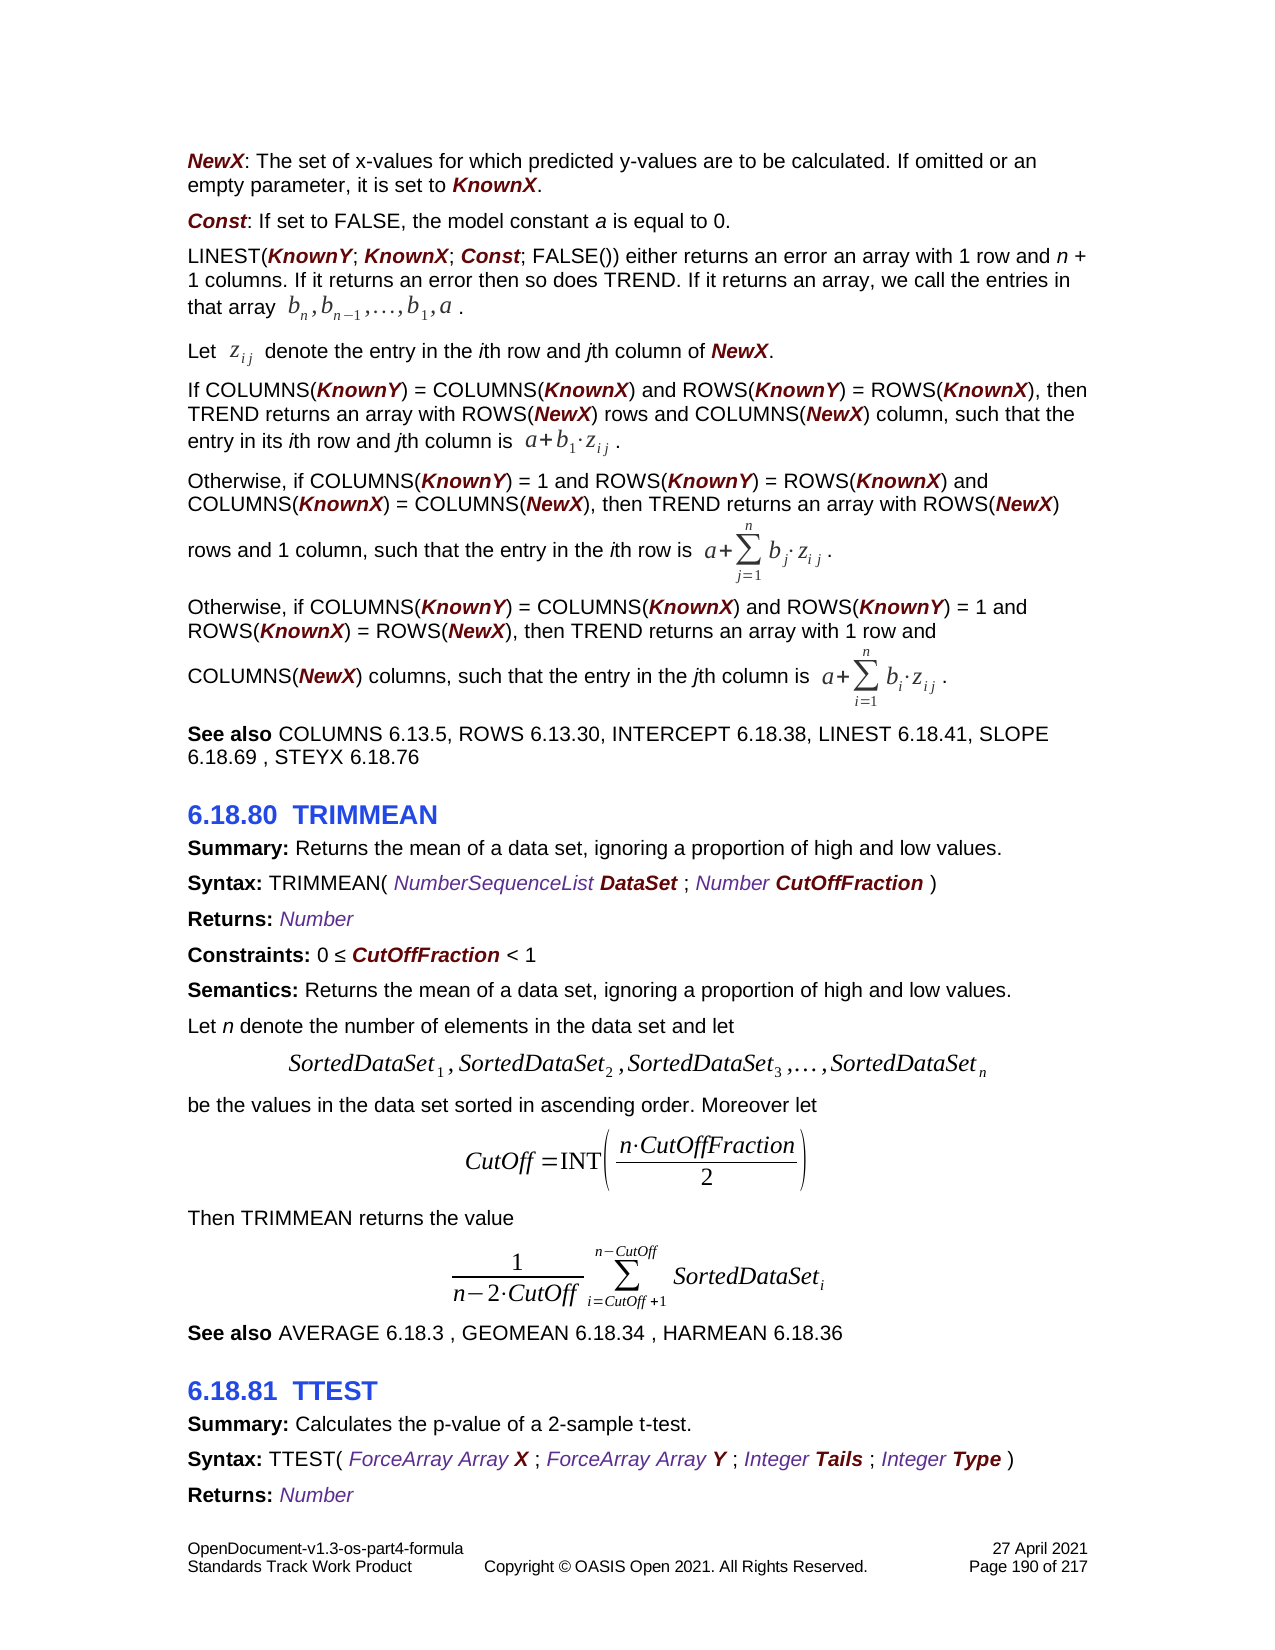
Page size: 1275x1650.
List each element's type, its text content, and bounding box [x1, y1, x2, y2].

text be the values in the data set sorted in ascending order. Moreover let [187, 1093, 1088, 1117]
text Const: If set to FALSE, the model constant a is equal to 0. [187, 209, 1088, 233]
text Returns: Number [187, 1483, 1088, 1507]
text If COLUMNS(KnownY) = COLUMNS(KnownX) and ROWS(KnownY) = ROWS(KnownX), then TREND returns an array with ROWS(NewX) rows and COLUMNS(NewX) column, such that the entry in its ith row and jth column is . [187, 378, 1088, 457]
text NewX: The set of x-values for which predicted y-values are to be calculated. If omitted or an empty parameter, it is set to KnownX. [187, 150, 1088, 197]
text See also AVERAGE 6.18.3 , GEOMEAN 6.18.34 , HARMEAN 6.18.36 [187, 1321, 1088, 1345]
text Let denote the entry in the ith row and jth column of NewX. [187, 335, 1088, 366]
text Syntax: TRIMMEAN( NumberSequenceList DataSet ; Number CutOffFraction ) [187, 872, 1088, 895]
text See also COLUMNS 6.13.5, ROWS 6.13.30, INTERCEPT 6.18.38, LINEST 6.18.41, SLOPE 6.18.69 , STEYX 6.18.76 [187, 722, 1088, 769]
text Semantics: Returns the mean of a data set, ignoring a proportion of high and low values. [187, 979, 1088, 1002]
text Let n denote the number of elements in the data set and let [187, 1014, 1088, 1038]
text Then TRIMMEAN returns the value [187, 1206, 1088, 1230]
text Returns: Number [187, 907, 1088, 931]
subtitle TRIMMEAN [187, 800, 1088, 830]
text Summary: Calculates the p-value of a 2-sample t-test. [187, 1412, 1088, 1436]
text Summary: Returns the mean of a data set, ignoring a proportion of high and low values. [187, 836, 1088, 860]
text Otherwise, if COLUMNS(KnownY) = COLUMNS(KnownX) and ROWS(KnownY) = 1 and ROWS(KnownX) = ROWS(NewX), then TREND returns an array with 1 row and COLUMNS(NewX) columns, such that the entry in the jth column is . [187, 596, 1088, 710]
text Otherwise, if COLUMNS(KnownY) = 1 and ROWS(KnownY) = ROWS(KnownX) and COLUMNS(KnownX) = COLUMNS(NewX), then TREND returns an array with ROWS(NewX) rows and 1 column, such that the entry in the ith row is . [187, 469, 1088, 583]
text Syntax: TTEST( ForceArray Array X ; ForceArray Array Y ; Integer Tails ; Integer Type ) [187, 1448, 1088, 1471]
text Constraints: 0 ≤ CutOffFraction < 1 [187, 943, 1088, 967]
text LINEST(KnownY; KnownX; Const; FALSE()) either returns an error an array with 1 row and n + 1 columns. If it returns an error then so does TREND. If it returns an array, we call the entries in that array . [187, 245, 1088, 323]
subtitle TTEST [187, 1376, 1088, 1406]
